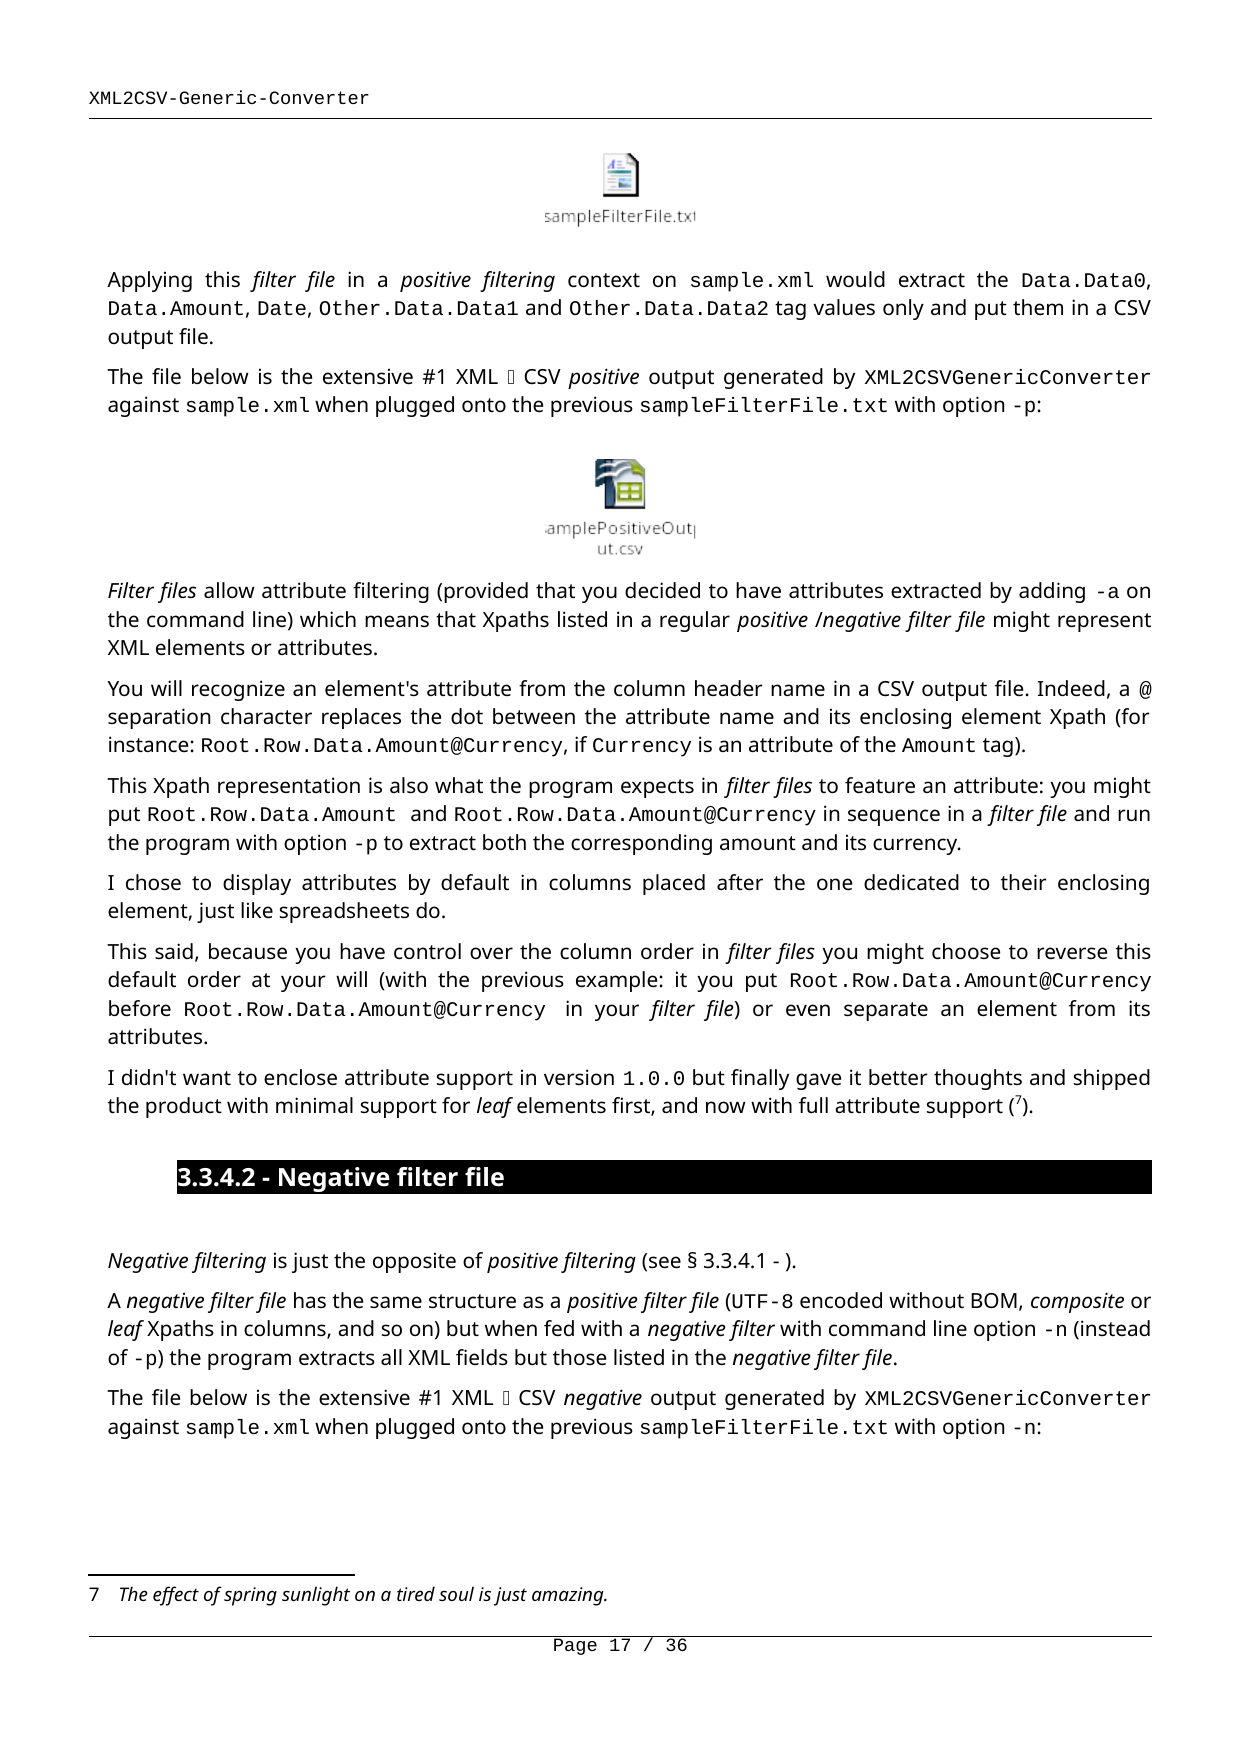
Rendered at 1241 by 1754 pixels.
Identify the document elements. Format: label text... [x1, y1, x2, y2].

text This Xpath representation is also what the program expects in filter files to feature an attribute: you might put Root.Row.Data.Amount and Root.Row.Data.Amount@Currency in sequence in a filter file and run the program with option -p to extract both the corresponding amount and its currency. [107, 771, 1152, 856]
text You will recognize an element's attribute from the column header name in a CSV output file. Indeed, a @ separation character replaces the dot between the attribute name and its enclosing element Xpath (for instance: Root.Row.Data.Amount@Currency, if Currency is an attribute of the Amount tag). [107, 674, 1152, 759]
text Filter files allow attribute filtering (provided that you decided to have attributes extracted by adding -a on the command line) which means that Xpaths listed in a regular positive /negative filter file might represent XML elements or attributes. [107, 471, 1152, 662]
text Negative filtering is just the opposite of positive filtering (see § 3.3.4.1 - ). [107, 1246, 1152, 1274]
text The effect of spring sunlight on a tired soul is just amazing. [88, 1581, 1152, 1606]
text The file below is the extensive #1 XML _ CSV positive output generated by XML2CSVGenericConverter against sample.xml when plugged onto the previous sampleFilterFile.txt with option -p: [107, 362, 1152, 419]
text I didn't want to enclose attribute support in version 1.0.0 but finally gave it better thoughts and shipped the product with minimal support for leaf elements first, and now with full attribute support (). [107, 1063, 1152, 1119]
text I chose to display attributes by default in columns placed after the one dedicated to their enclosing element, just like spreadsheets do. [107, 868, 1152, 925]
subtitle Negative filter file [177, 1160, 1152, 1194]
text Applying this filter file in a positive filtering context on sample.xml would extract the Data.Data0, Data.Amount, Date, Other.Data.Data1 and Other.Data.Data2 tag values only and put them in a CSV output file. [107, 147, 1152, 350]
text The file below is the extensive #1 XML _ CSV negative output generated by XML2CSVGenericConverter against sample.xml when plugged onto the previous sampleFilterFile.txt with option -n: [107, 1383, 1152, 1441]
text A negative filter file has the same structure as a positive filter file (UTF-8 encoded without BOM, composite or leaf Xpaths in columns, and so on) but when fed with a negative filter with command line option -n (instead of -p) the program extracts all XML fields but those listed in the negative filter file. [107, 1286, 1152, 1372]
text This said, because you have control over the column order in filter files you might choose to reverse this default order at your will (with the previous example: it you put Root.Row.Data.Amount@Currency before Root.Row.Data.Amount@Currency in your filter file) or even separate an element from its attributes. [107, 937, 1152, 1051]
